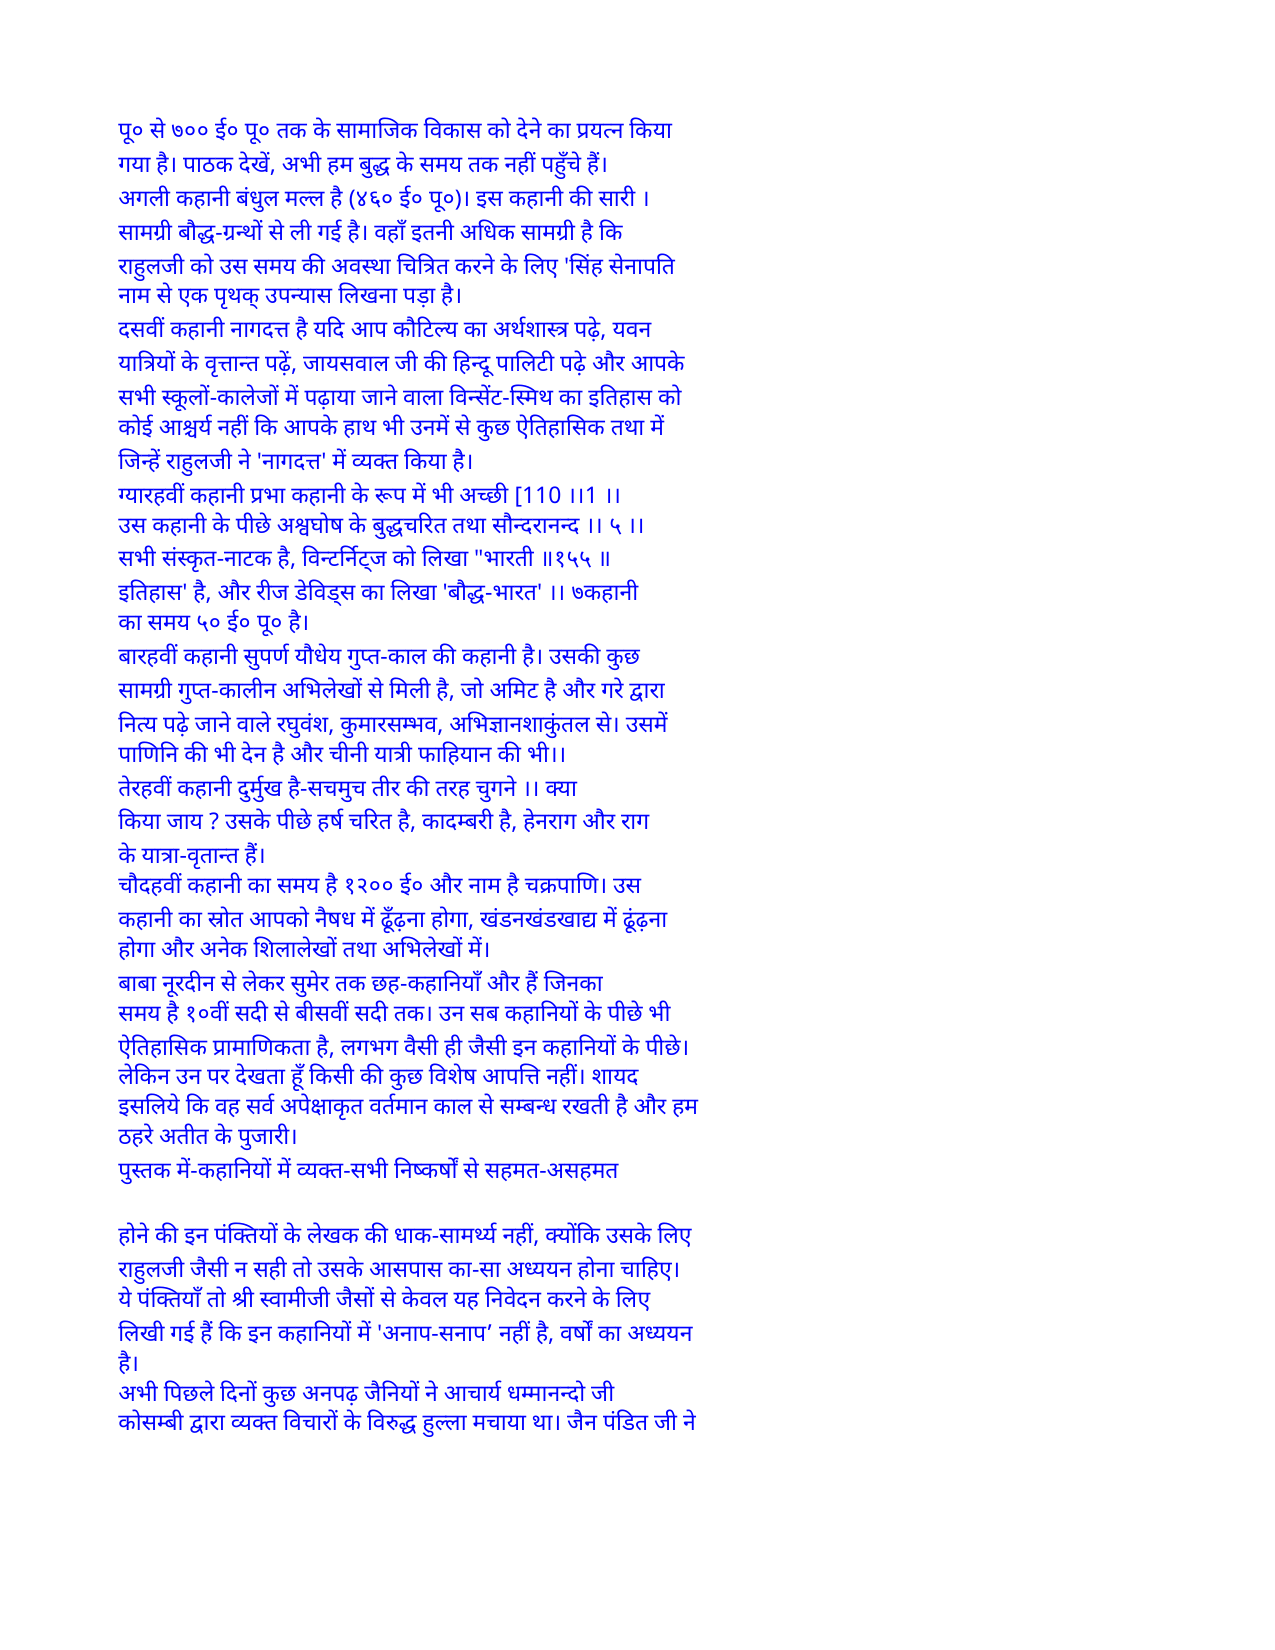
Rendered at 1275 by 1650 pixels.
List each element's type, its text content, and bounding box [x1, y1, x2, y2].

text सामग्री गुप्त-कालीन अभिलेखों से मिली है, जो अमिट है और गरे द्वारा [118, 674, 1157, 708]
text ये पंक्तियाँ तो श्री स्वामीजी जैसों से केवल यह निवेदन करने के लिए [118, 1287, 1157, 1317]
text कोसम्बी द्वारा व्यक्त विचारों के विरुद्ध हुल्ला मचाया था। जैन पंडित जी ने [118, 1410, 1157, 1440]
text यात्रियों के वृत्तान्त पढ़ें, जायसवाल जी की हिन्दू पालिटी पढ़े और आपके [118, 347, 1157, 381]
text बारहवीं कहानी सुपर्ण यौधेय गुप्त-काल की कहानी है। उसकी कुछ [118, 640, 1157, 674]
text नाम से एक पृथक् उपन्यास लिखना पड़ा है। [118, 283, 1157, 313]
text कोई आश्चर्य नहीं कि आपके हाथ भी उनमें से कुछ ऐतिहासिक तथा में [118, 415, 1157, 445]
text तेरहवीं कहानी दुर्मुख है-सचमुच तीर की तरह चुगने ।। क्या [118, 771, 1157, 805]
text का समय ५० ई० पू० है। [118, 610, 1157, 640]
text के यात्रा-वृतान्त हैं। [118, 839, 1157, 873]
text है। [118, 1351, 1157, 1380]
text ठहरे अतीत के पुजारी। [118, 1124, 1157, 1154]
text लेकिन उन पर देखता हूँ किसी की कुछ विशेष आपत्ति नहीं। शायद [118, 1064, 1157, 1094]
text कहानी का स्रोत आपको नैषध में ढूँढ़ना होगा, खंडनखंडखाद्य में ढूंढ़ना [118, 903, 1157, 937]
text जिन्हें राहुलजी ने 'नागदत्त' में व्यक्त किया है। [118, 445, 1157, 479]
text राहुलजी जैसी न सही तो उसके आसपास का-सा अध्ययन होना चाहिए। [118, 1253, 1157, 1287]
text इतिहास' है, और रीज डेविड्स का लिखा 'बौद्ध-भारत' ।। ७कहानी [118, 576, 1157, 610]
text बाबा नूरदीन से लेकर सुमेर तक छह-कहानियाँ और हैं जिनका [118, 967, 1157, 1001]
text अभी पिछले दिनों कुछ अनपढ़ जैनियों ने आचार्य धम्मानन्दो जी [118, 1380, 1157, 1410]
text ग्यारहवीं कहानी प्रभा कहानी के रूप में भी अच्छी [110 ।।1 ।। [118, 479, 1157, 512]
text सभी स्कूलों-कालेजों में पढ़ाया जाने वाला विन्सेंट-स्मिथ का इतिहास को [118, 381, 1157, 415]
text नित्य पढ़े जाने वाले रघुवंश, कुमारसम्भव, अभिज्ञानशाकुंतल से। उसमें [118, 708, 1157, 742]
text सभी संस्कृत-नाटक है, विन्टर्निट्ज को लिखा "भारती ॥१५५ ॥ [118, 542, 1157, 576]
text होने की इन पंक्तियों के लेखक की धाक-सामर्थ्य नहीं, क्योंकि उसके लिए [118, 1219, 1157, 1253]
text समय है १०वीं सदी से बीसवीं सदी तक। उन सब कहानियों के पीछे भी [118, 1001, 1157, 1030]
text गया है। पाठक देखें, अभी हम बुद्ध के समय तक नहीं पहुँचे हैं। [118, 148, 1157, 182]
text उस कहानी के पीछे अश्वघोष के बुद्धचरित तथा सौन्दरानन्द ।। ५ ।। [118, 512, 1157, 542]
text ऐतिहासिक प्रामाणिकता है, लगभग वैसी ही जैसी इन कहानियों के पीछे। [118, 1030, 1157, 1064]
text सामग्री बौद्ध-ग्रन्थों से ली गई है। वहाँ इतनी अधिक सामग्री है कि [118, 216, 1157, 249]
text होगा और अनेक शिलालेखों तथा अभिलेखों में। [118, 937, 1157, 967]
text अगली कहानी बंधुल मल्ल है (४६० ई० पू०)। इस कहानी की सारी । [118, 182, 1157, 216]
text चौदहवीं कहानी का समय है १२०० ई० और नाम है चक्रपाणि। उस [118, 873, 1157, 903]
text दसवीं कहानी नागदत्त है यदि आप कौटिल्य का अर्थशास्त्र पढ़े, यवन [118, 313, 1157, 347]
text पाणिनि की भी देन है और चीनी यात्री फाहियान की भी।। [118, 742, 1157, 771]
text किया जाय ? उसके पीछे हर्ष चरित है, कादम्बरी है, हेनराग और राग [118, 805, 1157, 839]
text पू० से ७०० ई० पू० तक के सामाजिक विकास को देने का प्रयत्न किया [118, 118, 1157, 148]
text इसलिये कि वह सर्व अपेक्षाकृत वर्तमान काल से सम्बन्ध रखती है और हम [118, 1094, 1157, 1124]
text राहुलजी को उस समय की अवस्था चित्रित करने के लिए 'सिंह सेनापति [118, 249, 1157, 283]
text लिखी गई हैं कि इन कहानियों में 'अनाप-सनाप’ नहीं है, वर्षों का अध्ययन [118, 1317, 1157, 1351]
text पुस्तक में-कहानियों में व्यक्त-सभी निष्कर्षों से सहमत-असहमत [118, 1154, 1157, 1188]
